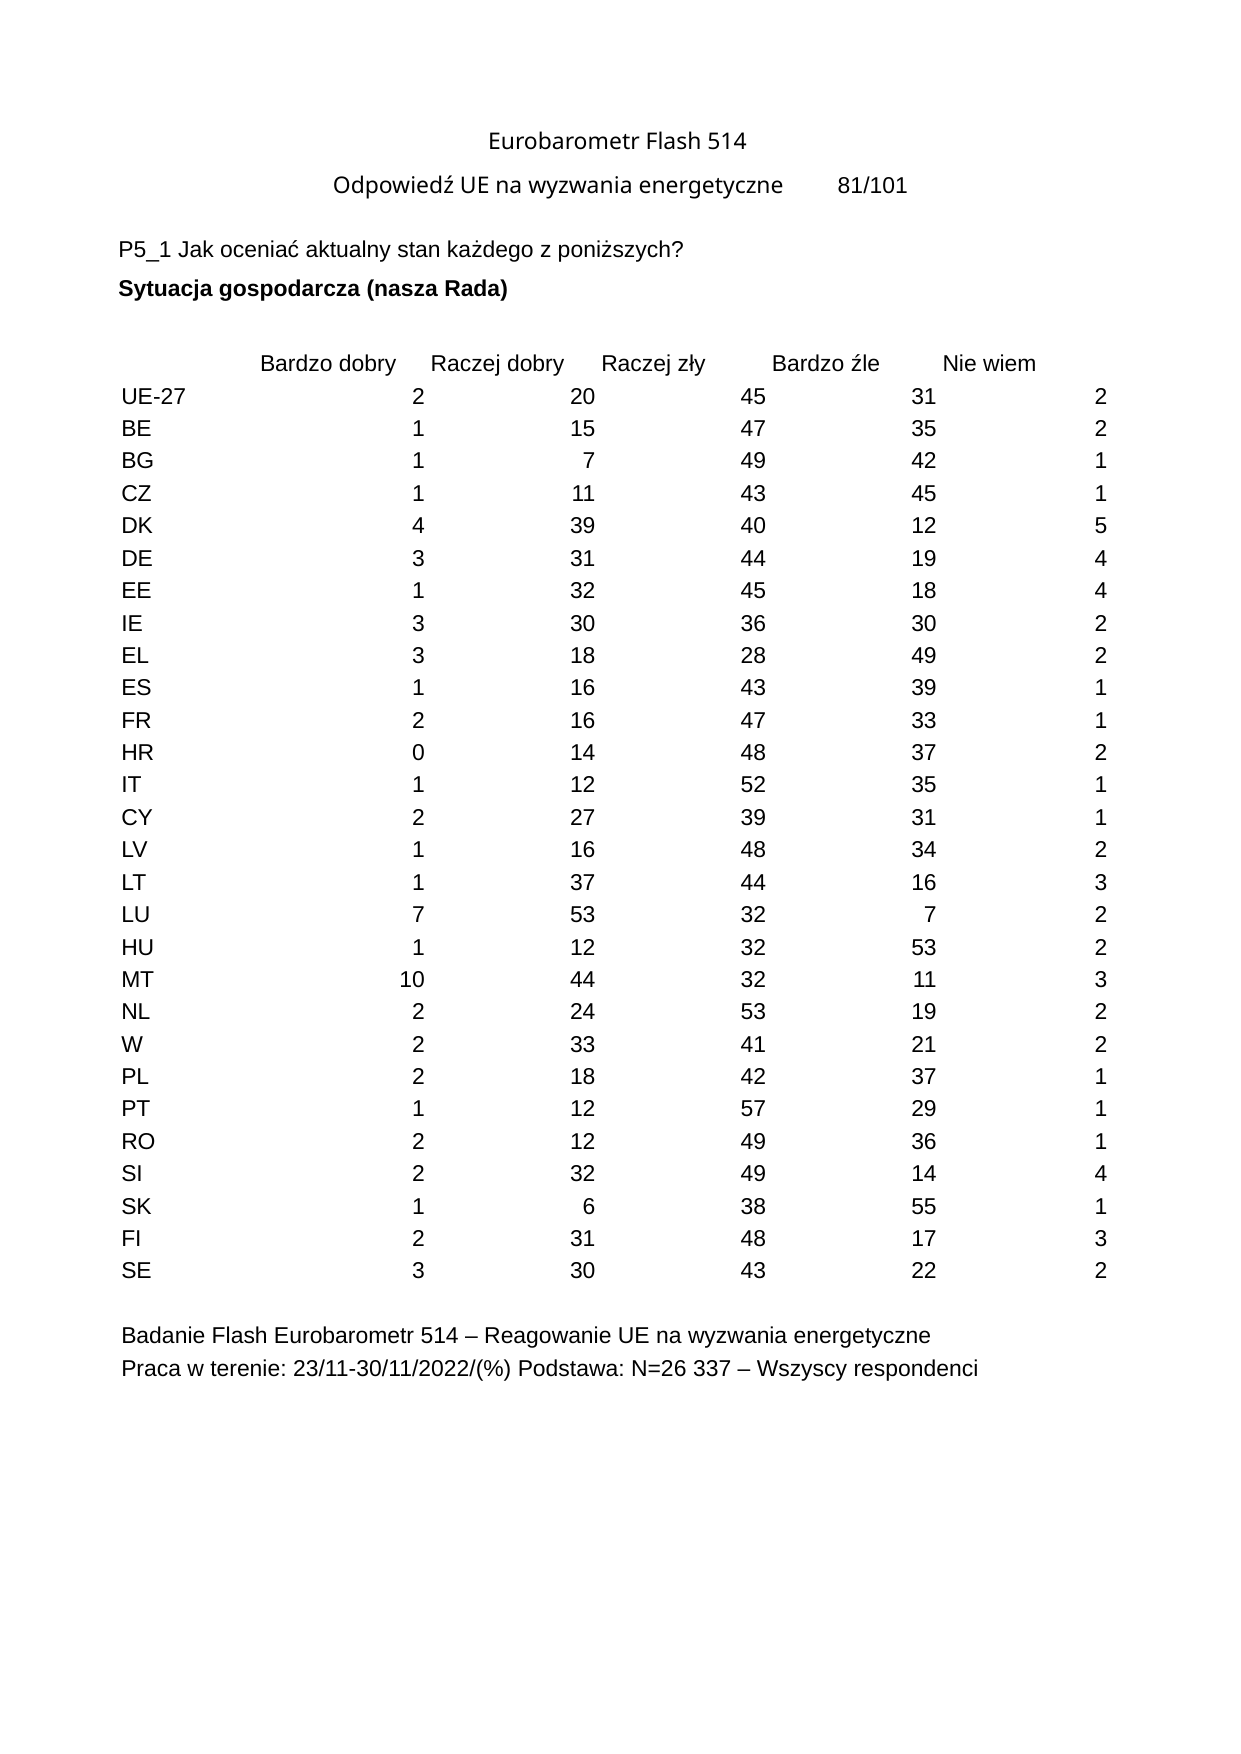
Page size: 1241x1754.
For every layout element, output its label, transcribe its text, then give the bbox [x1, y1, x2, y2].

table_cell 14 [769, 1157, 939, 1189]
table_cell LU [118, 898, 257, 930]
table_cell 3 [257, 542, 427, 574]
table_cell CY [118, 801, 257, 833]
table_cell 2 [939, 380, 1110, 412]
table_cell SI [118, 1157, 257, 1189]
table_cell 11 [428, 477, 598, 509]
table_cell [769, 1287, 939, 1319]
table_cell BG [118, 445, 257, 477]
table_cell 19 [769, 995, 939, 1028]
table_cell 49 [598, 445, 769, 477]
table_cell 1 [257, 769, 427, 801]
table_cell 4 [939, 574, 1110, 606]
table_cell 18 [428, 1060, 598, 1092]
table_cell MT [118, 963, 257, 995]
table_cell [257, 1287, 427, 1319]
table_cell DE [118, 542, 257, 574]
table_cell 4 [257, 509, 427, 542]
table_cell 2 [939, 995, 1110, 1028]
table_cell 30 [428, 606, 598, 639]
table_cell PT [118, 1093, 257, 1125]
table_cell 24 [428, 995, 598, 1028]
table_cell IE [118, 606, 257, 639]
table_cell 3 [257, 1254, 427, 1287]
table_cell 34 [769, 833, 939, 866]
table_cell 31 [428, 1222, 598, 1254]
table_cell 35 [769, 412, 939, 444]
table_cell 39 [428, 509, 598, 542]
table_header [118, 347, 257, 380]
table_cell 53 [769, 930, 939, 963]
table_cell 43 [598, 671, 769, 704]
table_cell 2 [939, 930, 1110, 963]
table_cell 35 [769, 769, 939, 801]
table_cell 2 [939, 412, 1110, 444]
table_cell 20 [428, 380, 598, 412]
table_cell 1 [939, 671, 1110, 704]
table_cell 30 [428, 1254, 598, 1287]
table_cell [598, 1287, 769, 1319]
table_cell 1 [939, 1060, 1110, 1092]
table_cell IT [118, 769, 257, 801]
table_cell 42 [598, 1060, 769, 1092]
table_cell 2 [257, 380, 427, 412]
table_cell 49 [769, 639, 939, 671]
table_cell 2 [257, 1222, 427, 1254]
table_cell 37 [769, 736, 939, 768]
table_cell 10 [257, 963, 427, 995]
table_cell DK [118, 509, 257, 542]
table_cell EL [118, 639, 257, 671]
table_cell 45 [769, 477, 939, 509]
table_cell 6 [428, 1190, 598, 1222]
table_cell 36 [598, 606, 769, 639]
text P5_1 Jak oceniać aktualny stan każdego z poniższych? [118, 236, 1122, 262]
table_cell BE [118, 412, 257, 444]
table_cell 53 [428, 898, 598, 930]
table_cell 36 [769, 1125, 939, 1157]
table_header Nie wiem [939, 347, 1110, 380]
table_cell 0 [257, 736, 427, 768]
table_cell Praca w terenie: 23/11-30/11/2022/(%) Podstawa: N=26 337 – Wszyscy respondenci [118, 1352, 1110, 1384]
table_cell 2 [939, 833, 1110, 866]
table_cell 1 [939, 1093, 1110, 1125]
table_cell 47 [598, 704, 769, 736]
table_cell 55 [769, 1190, 939, 1222]
table_cell [939, 1287, 1110, 1319]
table_cell 31 [769, 380, 939, 412]
table_cell 18 [428, 639, 598, 671]
table_cell 1 [257, 930, 427, 963]
table_cell ES [118, 671, 257, 704]
table_cell 2 [257, 801, 427, 833]
table_cell [118, 1287, 257, 1319]
table_cell 4 [939, 542, 1110, 574]
table_cell 1 [257, 1190, 427, 1222]
table_cell 1 [939, 769, 1110, 801]
table_cell 3 [257, 639, 427, 671]
table_cell 44 [428, 963, 598, 995]
table_cell 48 [598, 833, 769, 866]
table_cell 1 [939, 1125, 1110, 1157]
table_cell 2 [257, 1060, 427, 1092]
table_cell SK [118, 1190, 257, 1222]
table_cell 15 [428, 412, 598, 444]
table_cell 2 [257, 1125, 427, 1157]
table_cell 17 [769, 1222, 939, 1254]
table_cell 2 [257, 1028, 427, 1060]
table_cell 44 [598, 542, 769, 574]
table_cell 3 [939, 866, 1110, 898]
table_cell 2 [939, 736, 1110, 768]
table_cell 27 [428, 801, 598, 833]
table_cell 32 [598, 898, 769, 930]
table_cell 37 [769, 1060, 939, 1092]
table_cell UE-27 [118, 380, 257, 412]
table_cell 1 [257, 671, 427, 704]
table_cell [428, 1287, 598, 1319]
table_header Raczej dobry [428, 347, 598, 380]
table_cell CZ [118, 477, 257, 509]
table_cell 14 [428, 736, 598, 768]
table_cell 4 [939, 1157, 1110, 1189]
table_cell 29 [769, 1093, 939, 1125]
table_cell 49 [598, 1125, 769, 1157]
table_cell 33 [769, 704, 939, 736]
table_cell 7 [428, 445, 598, 477]
table_cell 31 [428, 542, 598, 574]
table_cell 45 [598, 574, 769, 606]
table_cell 32 [598, 963, 769, 995]
table_cell 47 [598, 412, 769, 444]
table_cell NL [118, 995, 257, 1028]
table_cell 28 [598, 639, 769, 671]
table_cell 31 [769, 801, 939, 833]
table_cell PL [118, 1060, 257, 1092]
table_cell 1 [257, 412, 427, 444]
table_cell 3 [939, 1222, 1110, 1254]
table_cell 52 [598, 769, 769, 801]
table_cell 48 [598, 736, 769, 768]
table_cell 2 [939, 898, 1110, 930]
table_cell 2 [939, 606, 1110, 639]
table_cell 42 [769, 445, 939, 477]
table_cell HR [118, 736, 257, 768]
table_cell 18 [769, 574, 939, 606]
table_cell 12 [428, 769, 598, 801]
table_cell 1 [939, 801, 1110, 833]
table_cell 7 [769, 898, 939, 930]
table_cell 1 [257, 1093, 427, 1125]
table_cell 38 [598, 1190, 769, 1222]
table_cell 2 [939, 639, 1110, 671]
table_cell 1 [939, 445, 1110, 477]
table_cell 1 [257, 445, 427, 477]
table_cell 2 [257, 1157, 427, 1189]
table_cell 1 [939, 477, 1110, 509]
table_cell 53 [598, 995, 769, 1028]
table_header Bardzo dobry [257, 347, 427, 380]
table_cell 57 [598, 1093, 769, 1125]
table_cell 2 [939, 1254, 1110, 1287]
table_cell FR [118, 704, 257, 736]
table_cell 12 [769, 509, 939, 542]
table_cell 43 [598, 1254, 769, 1287]
table_header Bardzo źle [769, 347, 939, 380]
table_cell 44 [598, 866, 769, 898]
table_cell 41 [598, 1028, 769, 1060]
table_cell EE [118, 574, 257, 606]
table_cell 1 [257, 833, 427, 866]
table_cell 3 [939, 963, 1110, 995]
table_cell 16 [769, 866, 939, 898]
table_cell Badanie Flash Eurobarometr 514 – Reagowanie UE na wyzwania energetyczne [118, 1319, 1110, 1352]
table_cell 33 [428, 1028, 598, 1060]
table_cell 16 [428, 671, 598, 704]
table_cell HU [118, 930, 257, 963]
table_cell 37 [428, 866, 598, 898]
table_cell 1 [257, 866, 427, 898]
table_cell 12 [428, 1125, 598, 1157]
table_cell SE [118, 1254, 257, 1287]
table_cell 2 [257, 704, 427, 736]
table_cell 16 [428, 704, 598, 736]
table_cell 40 [598, 509, 769, 542]
table_cell 5 [939, 509, 1110, 542]
table_cell 30 [769, 606, 939, 639]
text Sytuacja gospodarcza (nasza Rada) [118, 275, 1122, 302]
table_cell W [118, 1028, 257, 1060]
table_cell 32 [428, 574, 598, 606]
table_header Raczej zły [598, 347, 769, 380]
table_cell RO [118, 1125, 257, 1157]
table_cell 2 [939, 1028, 1110, 1060]
table_cell 11 [769, 963, 939, 995]
table_cell 1 [939, 1190, 1110, 1222]
table_cell 39 [769, 671, 939, 704]
table_cell 21 [769, 1028, 939, 1060]
table_cell 43 [598, 477, 769, 509]
table_cell 48 [598, 1222, 769, 1254]
table_cell 22 [769, 1254, 939, 1287]
table_cell 12 [428, 1093, 598, 1125]
table_cell 1 [257, 477, 427, 509]
table_cell 45 [598, 380, 769, 412]
table_cell LT [118, 866, 257, 898]
table_cell 2 [257, 995, 427, 1028]
table_cell 12 [428, 930, 598, 963]
table_cell 3 [257, 606, 427, 639]
table_cell 1 [939, 704, 1110, 736]
table_cell 39 [598, 801, 769, 833]
table_cell FI [118, 1222, 257, 1254]
table_cell 7 [257, 898, 427, 930]
table_cell 16 [428, 833, 598, 866]
table_cell LV [118, 833, 257, 866]
table_cell 49 [598, 1157, 769, 1189]
table_cell 32 [598, 930, 769, 963]
table_cell 32 [428, 1157, 598, 1189]
table_cell 1 [257, 574, 427, 606]
table_cell 19 [769, 542, 939, 574]
